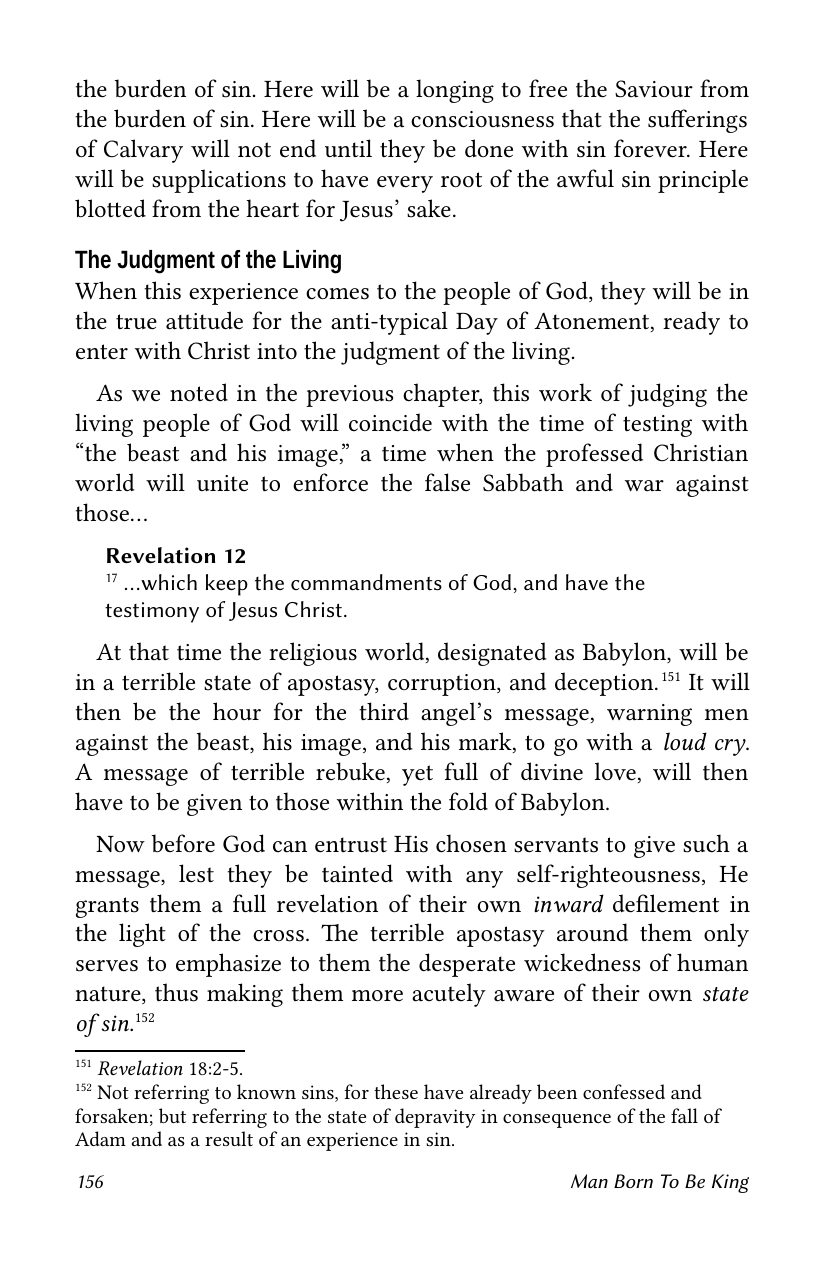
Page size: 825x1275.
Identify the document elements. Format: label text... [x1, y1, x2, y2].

text When this experience comes to the people of God, they will be in the true attitude for the anti-typical Day of Atonement, ready to enter with Christ into the judgment of the living. [75, 277, 750, 366]
text As we noted in the previous chapter, this work of judging the living people of God will coincide with the time of testing with “the beast and his image,” a time when the professed Christian world will unite to enforce the false Sabbath and war against those… [75, 379, 750, 527]
subtitle The Judgment of the Living [75, 246, 750, 274]
text Now before God can entrust His chosen servants to give such a message, lest they be tainted with any self-righteousness, He grants them a full revelation of their own inward defilement in the light of the cross. The terrible apostasy around them only serves to emphasize to them the desperate wickedness of human nature, thus making them more acutely aware of their own state of sin. [75, 830, 750, 1038]
text Not referring to known sins, for these have already been confessed and forsaken; but referring to the state of depravity in consequence of the fall of Adam and as a result of an experience in sin. [75, 1081, 750, 1152]
text At that time the religious world, designated as Babylon, will be in a terrible state of apostasy, corruption, and deception. It will then be the hour for the third angel’s message, warning men against the beast, his image, and his mark, to go with a loud cry. A message of terrible rebuke, yet full of divine love, will then have to be given to those within the fold of Babylon. [75, 638, 750, 816]
text Revelation 18:2-5. [75, 1057, 750, 1081]
text Revelation 12 [105, 543, 750, 569]
text the burden of sin. Here will be a longing to free the Saviour from the burden of sin. Here will be a consciousness that the sufferings of Calvary will not end until they be done with sin forever. Here will be supplications to have every root of the awful sin principle blotted from the heart for Jesus’ sake. [75, 75, 750, 223]
text 17 ...which keep the commandments of God, and have the testimony of Jesus Christ. [105, 569, 720, 623]
